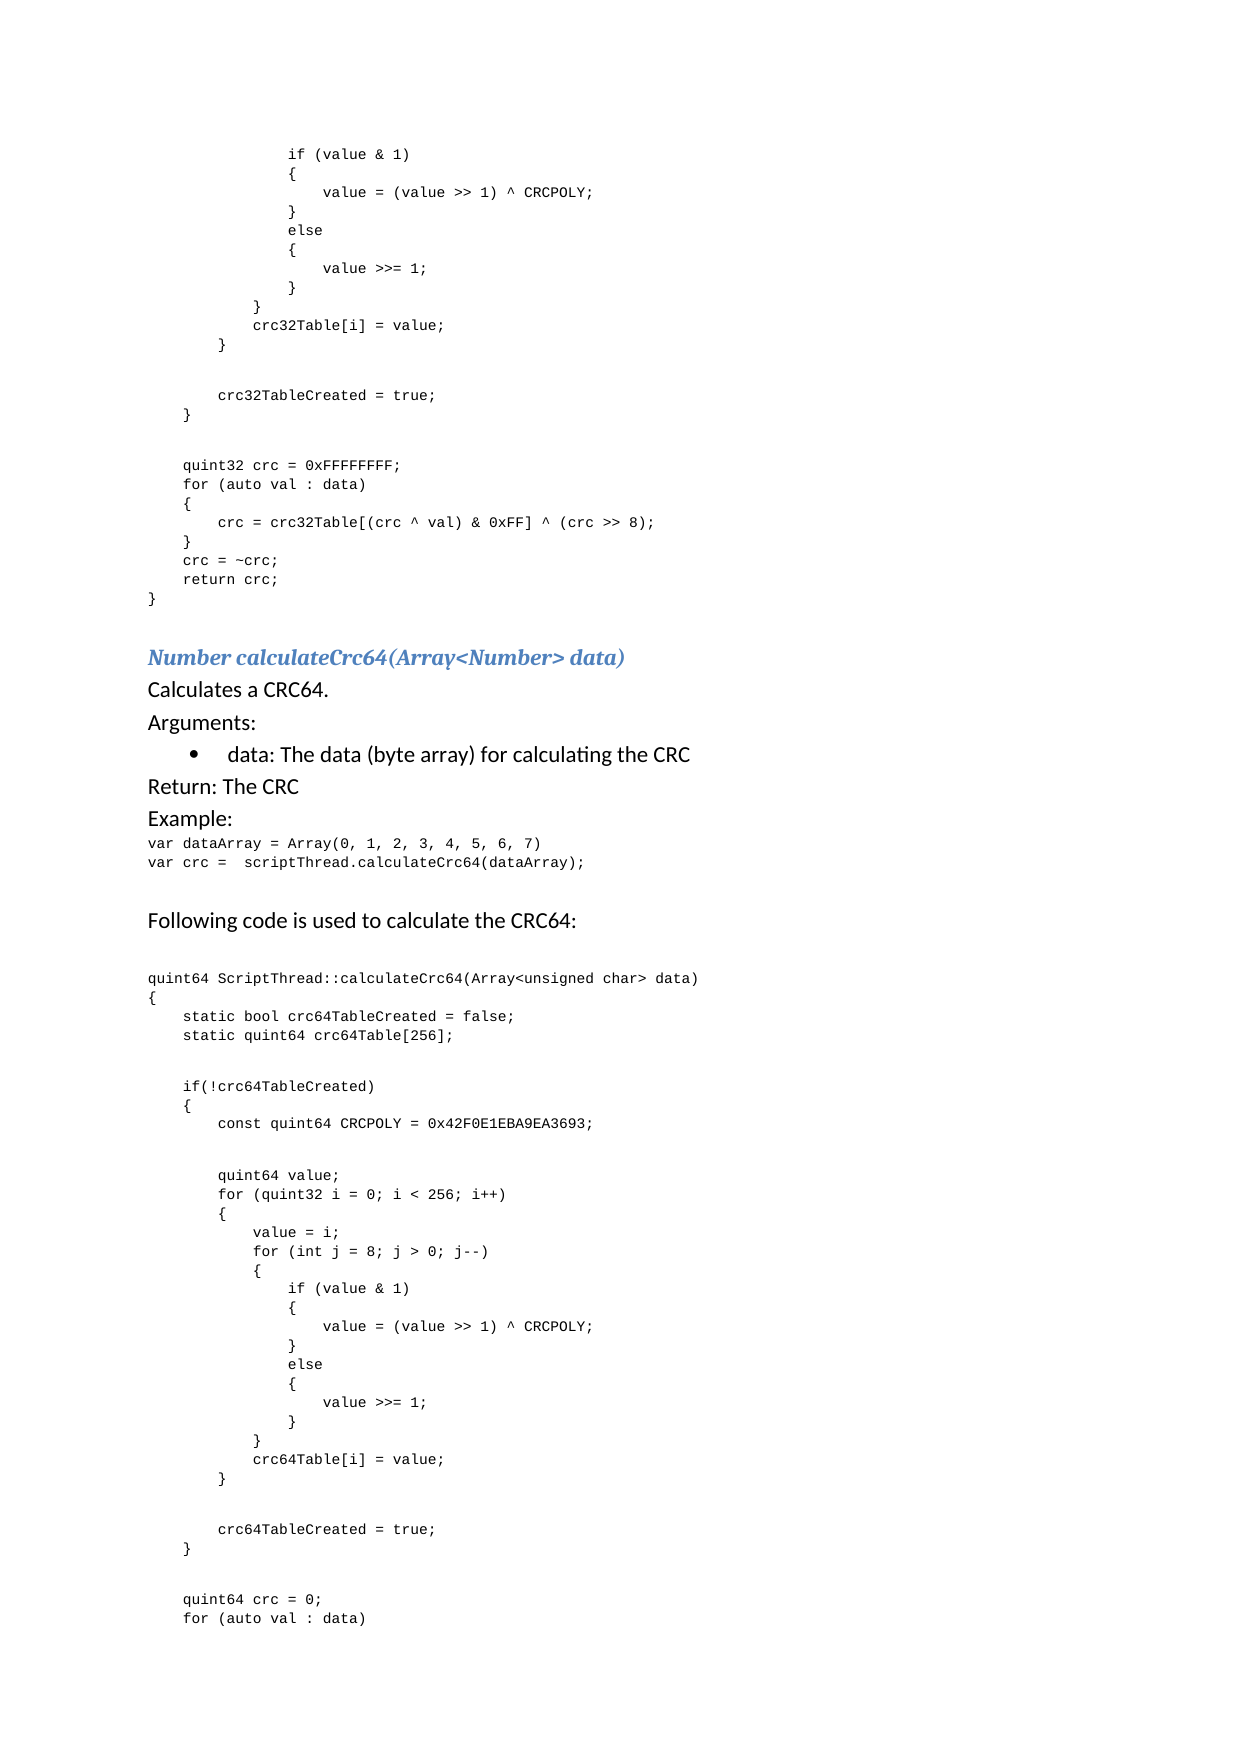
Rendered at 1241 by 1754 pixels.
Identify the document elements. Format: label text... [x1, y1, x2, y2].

text return crc; [148, 572, 1093, 589]
text { [148, 1376, 1093, 1393]
text crc = crc32Table[(crc ^ val) & 0xFF] ^ (crc >> 8); [148, 515, 1093, 532]
text crc64TableCreated = true; [148, 1522, 1093, 1539]
text for (quint32 i = 0; i < 256; i++) [148, 1187, 1093, 1203]
text Arguments: [148, 708, 1093, 736]
text const quint64 CRCPOLY = 0x42F0E1EBA9EA3693; [148, 1117, 1093, 1133]
text quint64 ScriptThread::calculateCrc64(Array<unsigned char> data) [148, 971, 1093, 987]
text } [148, 337, 1093, 354]
text if (value & 1) [148, 1282, 1093, 1298]
subtitle Number calculateCrc64(Array<Number> data) [148, 645, 1093, 672]
text } [148, 1414, 1093, 1431]
text { [148, 242, 1093, 259]
text Following code is used to calculate the CRC64: [148, 906, 1093, 934]
text } [148, 534, 1093, 551]
text for (auto val : data) [148, 1611, 1093, 1628]
text { [148, 990, 1093, 1006]
text else [148, 223, 1093, 240]
text value = (value >> 1) ^ CRCPOLY; [148, 1319, 1093, 1336]
text { [148, 496, 1093, 513]
text } [148, 1541, 1093, 1558]
text var dataArray = Array(0, 1, 2, 3, 4, 5, 6, 7) [148, 836, 1093, 853]
text crc32Table[i] = value; [148, 318, 1093, 335]
text Example: [148, 804, 1093, 832]
text { [148, 1301, 1093, 1317]
text crc32TableCreated = true; [148, 388, 1093, 405]
text { [148, 1263, 1093, 1279]
text else [148, 1357, 1093, 1374]
text } [148, 280, 1093, 297]
list data: The data (byte array) for calculating the CRC [190, 740, 1093, 768]
text crc64Table[i] = value; [148, 1452, 1093, 1469]
text } [148, 1471, 1093, 1488]
text } [148, 591, 1093, 608]
text var crc = scriptThread.calculateCrc64(dataArray); [148, 855, 1093, 872]
text value = i; [148, 1225, 1093, 1241]
text value >>= 1; [148, 1395, 1093, 1412]
text crc = ~crc; [148, 553, 1093, 570]
text } [148, 1338, 1093, 1355]
text } [148, 204, 1093, 221]
text if(!crc64TableCreated) [148, 1079, 1093, 1095]
text Return: The CRC [148, 772, 1093, 800]
text for (auto val : data) [148, 477, 1093, 494]
text for (int j = 8; j > 0; j--) [148, 1244, 1093, 1260]
text quint64 crc = 0; [148, 1592, 1093, 1609]
text quint32 crc = 0xFFFFFFFF; [148, 458, 1093, 475]
text { [148, 1206, 1093, 1222]
text { [148, 1098, 1093, 1114]
text Calculates a CRC64. [148, 675, 1093, 703]
text value >>= 1; [148, 261, 1093, 278]
text } [148, 407, 1093, 424]
text { [148, 167, 1093, 183]
text value = (value >> 1) ^ CRCPOLY; [148, 186, 1093, 202]
text if (value & 1) [148, 148, 1093, 164]
text quint64 value; [148, 1168, 1093, 1184]
text static bool crc64TableCreated = false; [148, 1009, 1093, 1025]
text } [148, 1433, 1093, 1450]
text static quint64 crc64Table[256]; [148, 1028, 1093, 1044]
text } [148, 299, 1093, 316]
